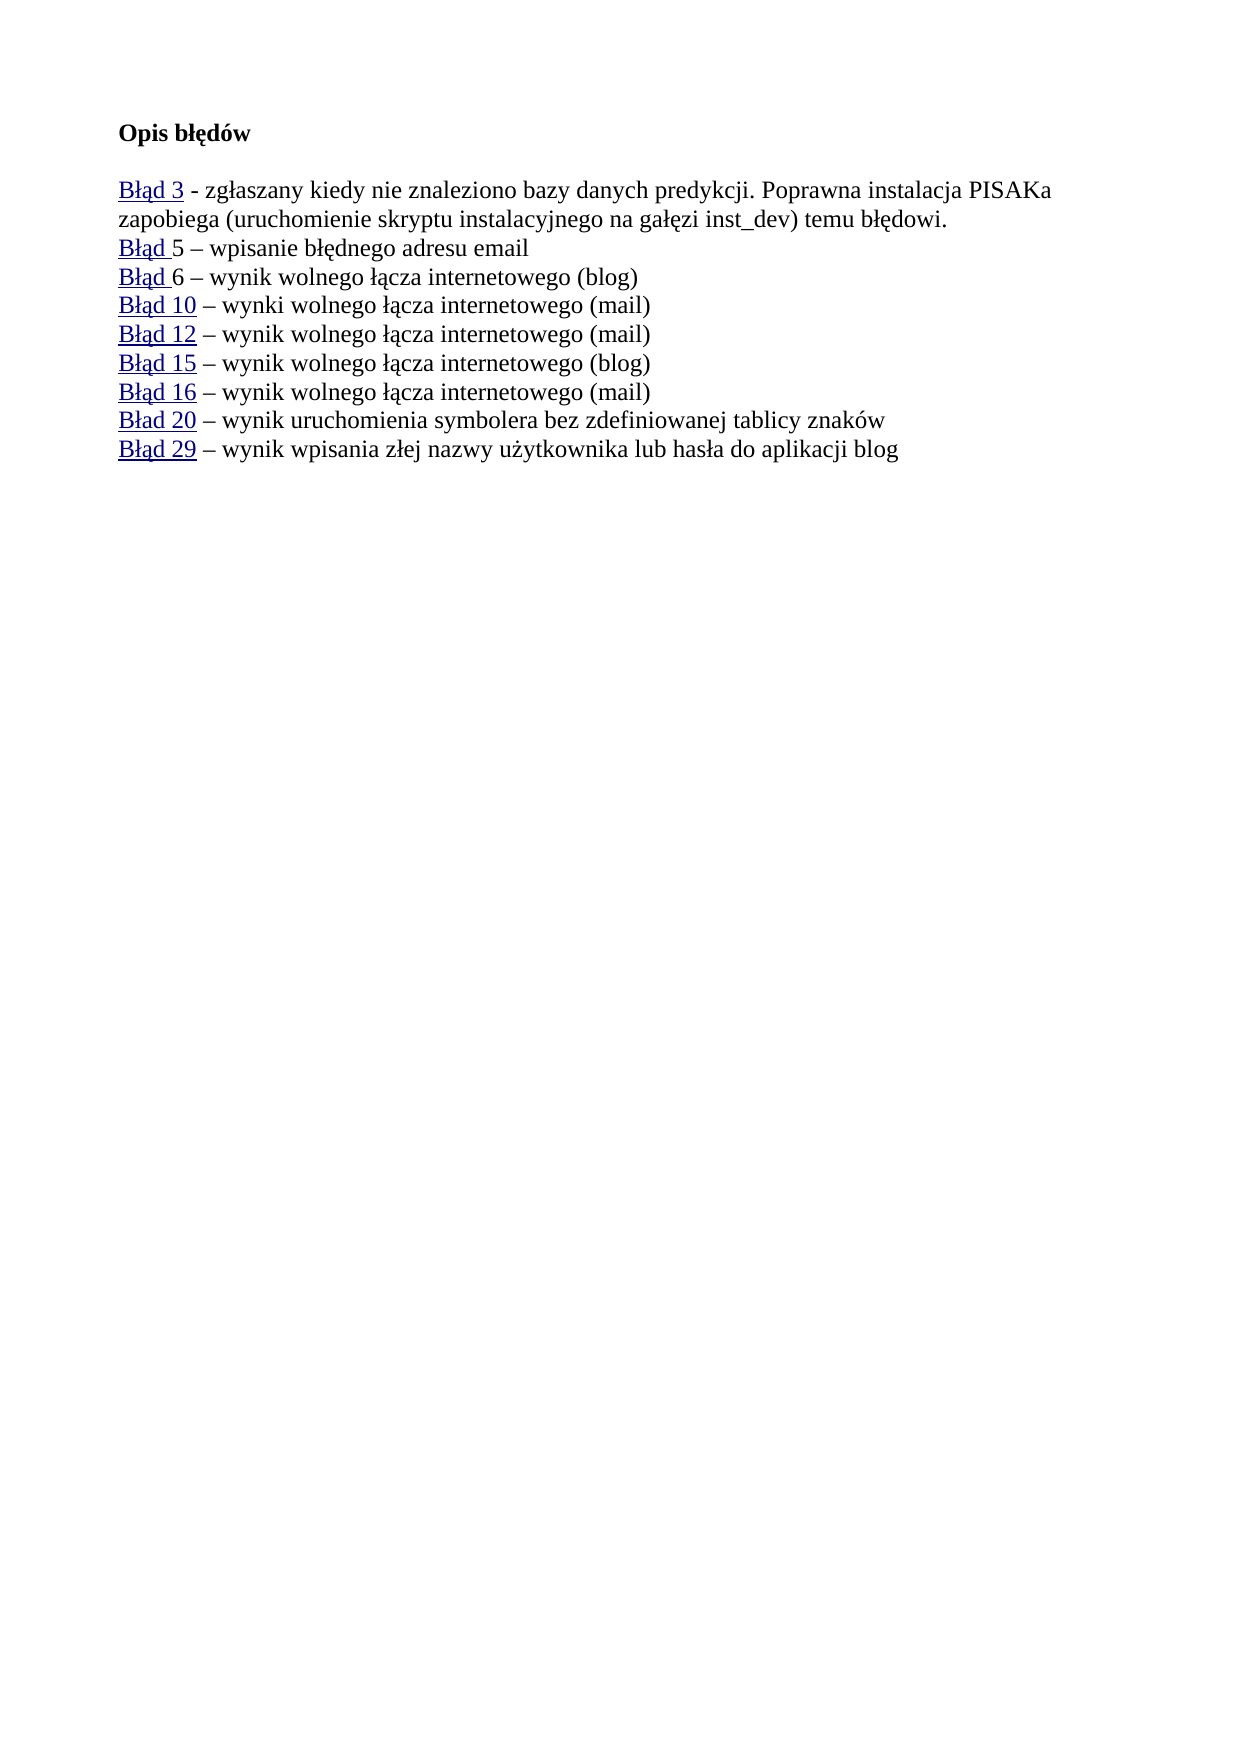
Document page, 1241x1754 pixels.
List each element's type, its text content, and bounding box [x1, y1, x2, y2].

text Błąd 5 – wpisanie błędnego adresu email [118, 233, 1122, 262]
text Błąd 29 – wynik wpisania złej nazwy użytkownika lub hasła do aplikacji blog [118, 434, 1122, 463]
text Błąd 16 – wynik wolnego łącza internetowego (mail) [118, 377, 1122, 406]
text Bład 20 – wynik uruchomienia symbolera bez zdefiniowanej tablicy znaków [118, 406, 1122, 434]
text Błąd 3 - zgłaszany kiedy nie znaleziono bazy danych predykcji. Poprawna instalacja PISAKa zapobiega (uruchomienie skryptu instalacyjnego na gałęzi inst_dev) temu błędowi. [118, 176, 1122, 233]
text Błąd 10 – wynki wolnego łącza internetowego (mail) [118, 291, 1122, 319]
text Błąd 6 – wynik wolnego łącza internetowego (blog) [118, 262, 1122, 291]
text Opis błędów [118, 118, 1122, 147]
text Błąd 12 – wynik wolnego łącza internetowego (mail) [118, 319, 1122, 348]
text Błąd 15 – wynik wolnego łącza internetowego (blog) [118, 348, 1122, 377]
